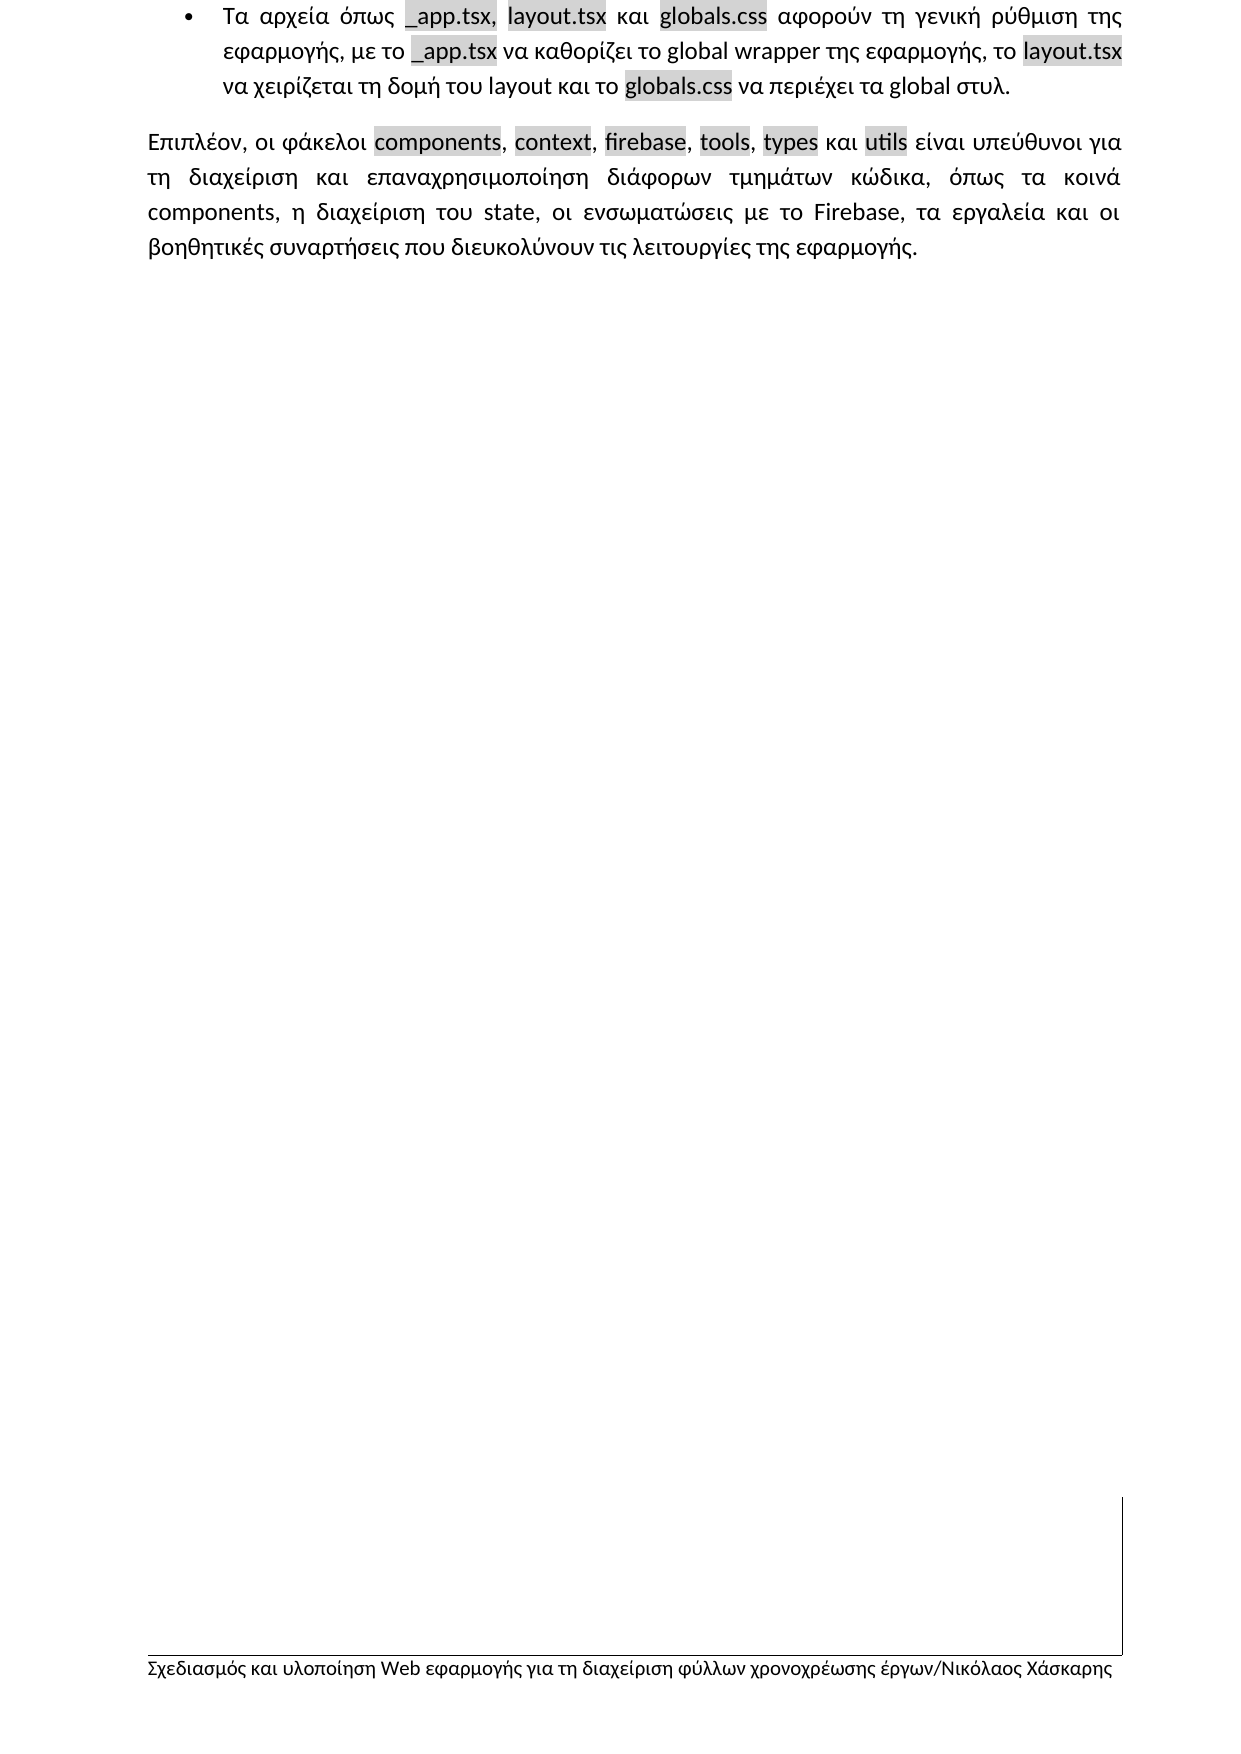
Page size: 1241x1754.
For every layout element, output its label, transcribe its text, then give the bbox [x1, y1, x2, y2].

list Τα αρχεία όπως _app.tsx, layout.tsx και globals.css αφορούν τη γενική ρύθμιση της εφαρμογής, με το _app.tsx να καθορίζει το global wrapper της εφαρμογής, το layout.tsx να χειρίζεται τη δομή του layout και το globals.css να περιέχει τα global στυλ. [185, 0, 1122, 101]
text Επιπλέον, οι φάκελοι components, context, firebase, tools, types και utils είναι υπεύθυνοι για τη διαχείριση και επαναχρησιμοποίηση διάφορων τμημάτων κώδικα, όπως τα κοινά components, η διαχείριση του state, οι ενσωματώσεις με το Firebase, τα εργαλεία και οι βοηθητικές συναρτήσεις που διευκολύνουν τις λειτουργίες της εφαρμογής. [148, 126, 1122, 261]
